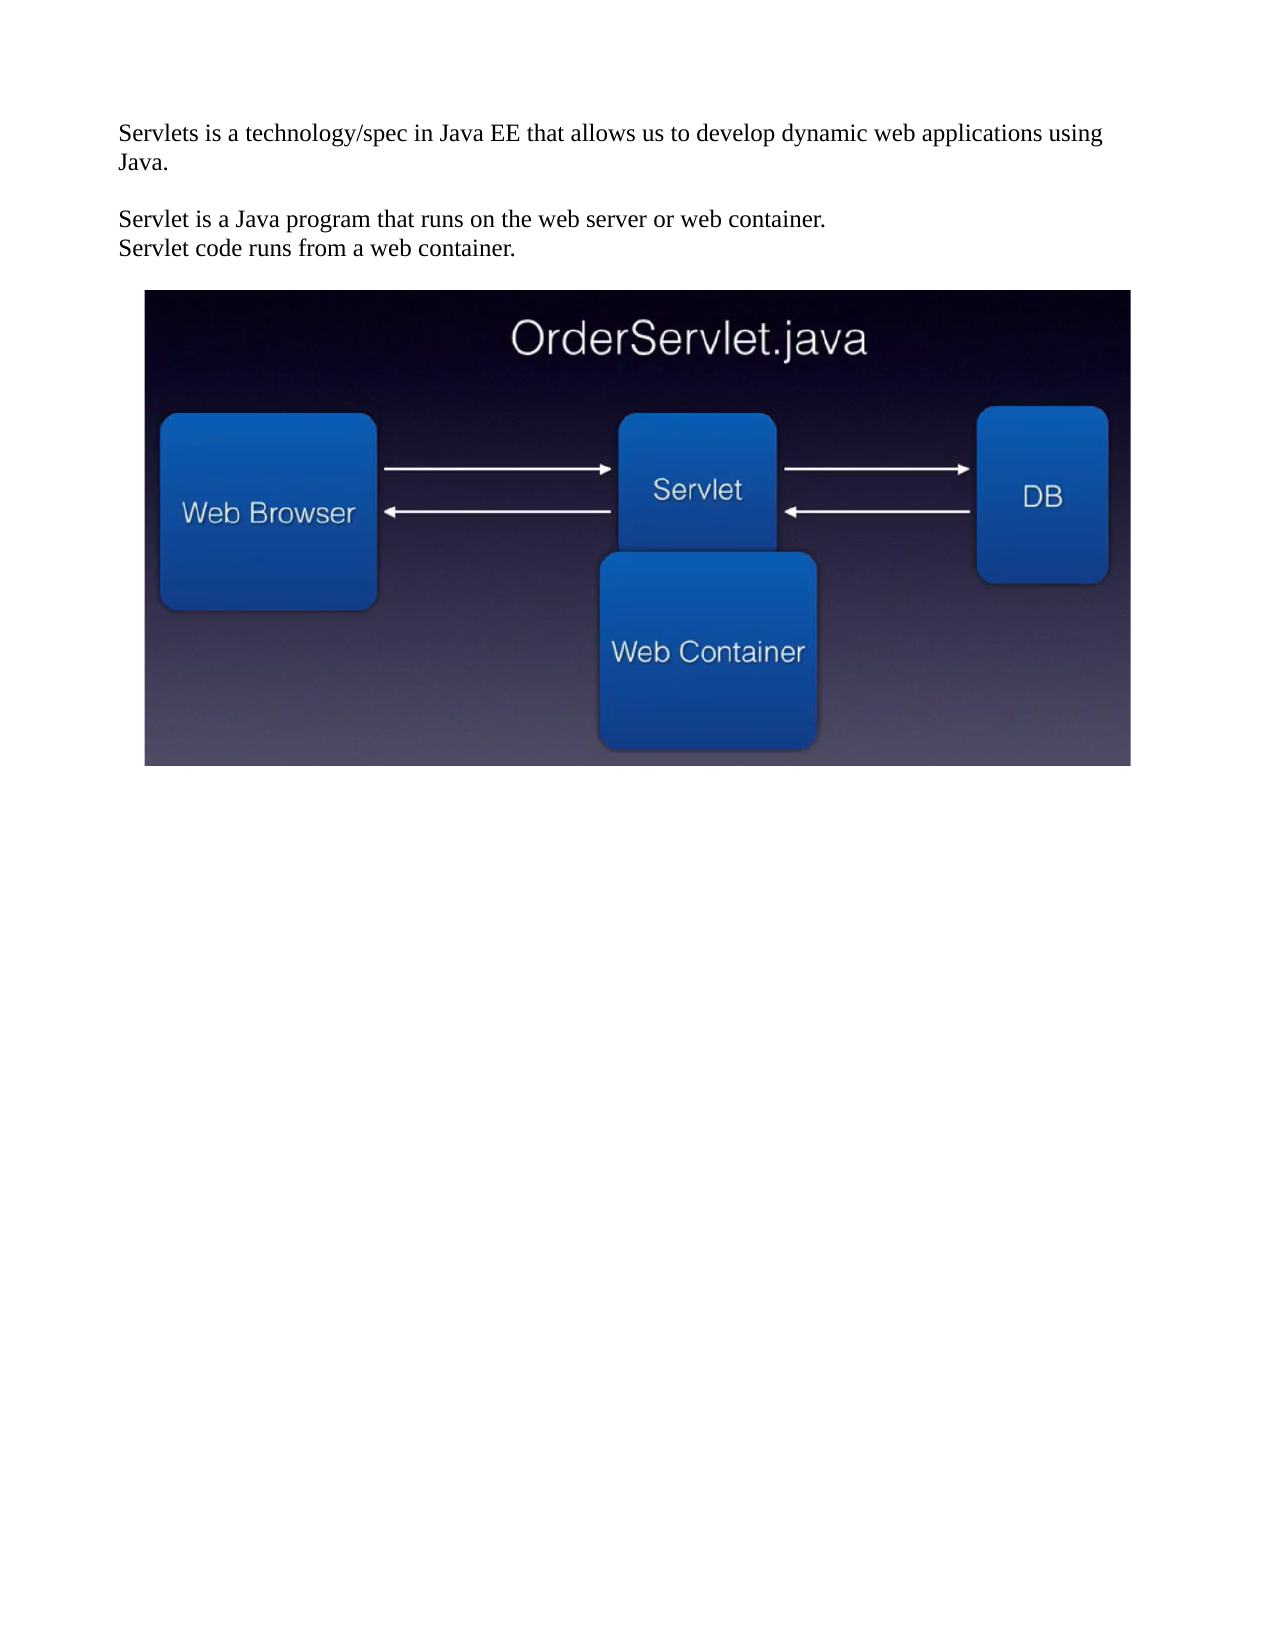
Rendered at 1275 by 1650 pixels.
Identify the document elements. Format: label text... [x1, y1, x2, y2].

text Servlet is a Java program that runs on the web server or web container. [118, 204, 1157, 233]
text Servlets is a technology/spec in Java EE that allows us to develop dynamic web applications using Java. [118, 118, 1157, 176]
text Servlet code runs from a web container. [118, 233, 1157, 262]
picture [144, 290, 1131, 766]
